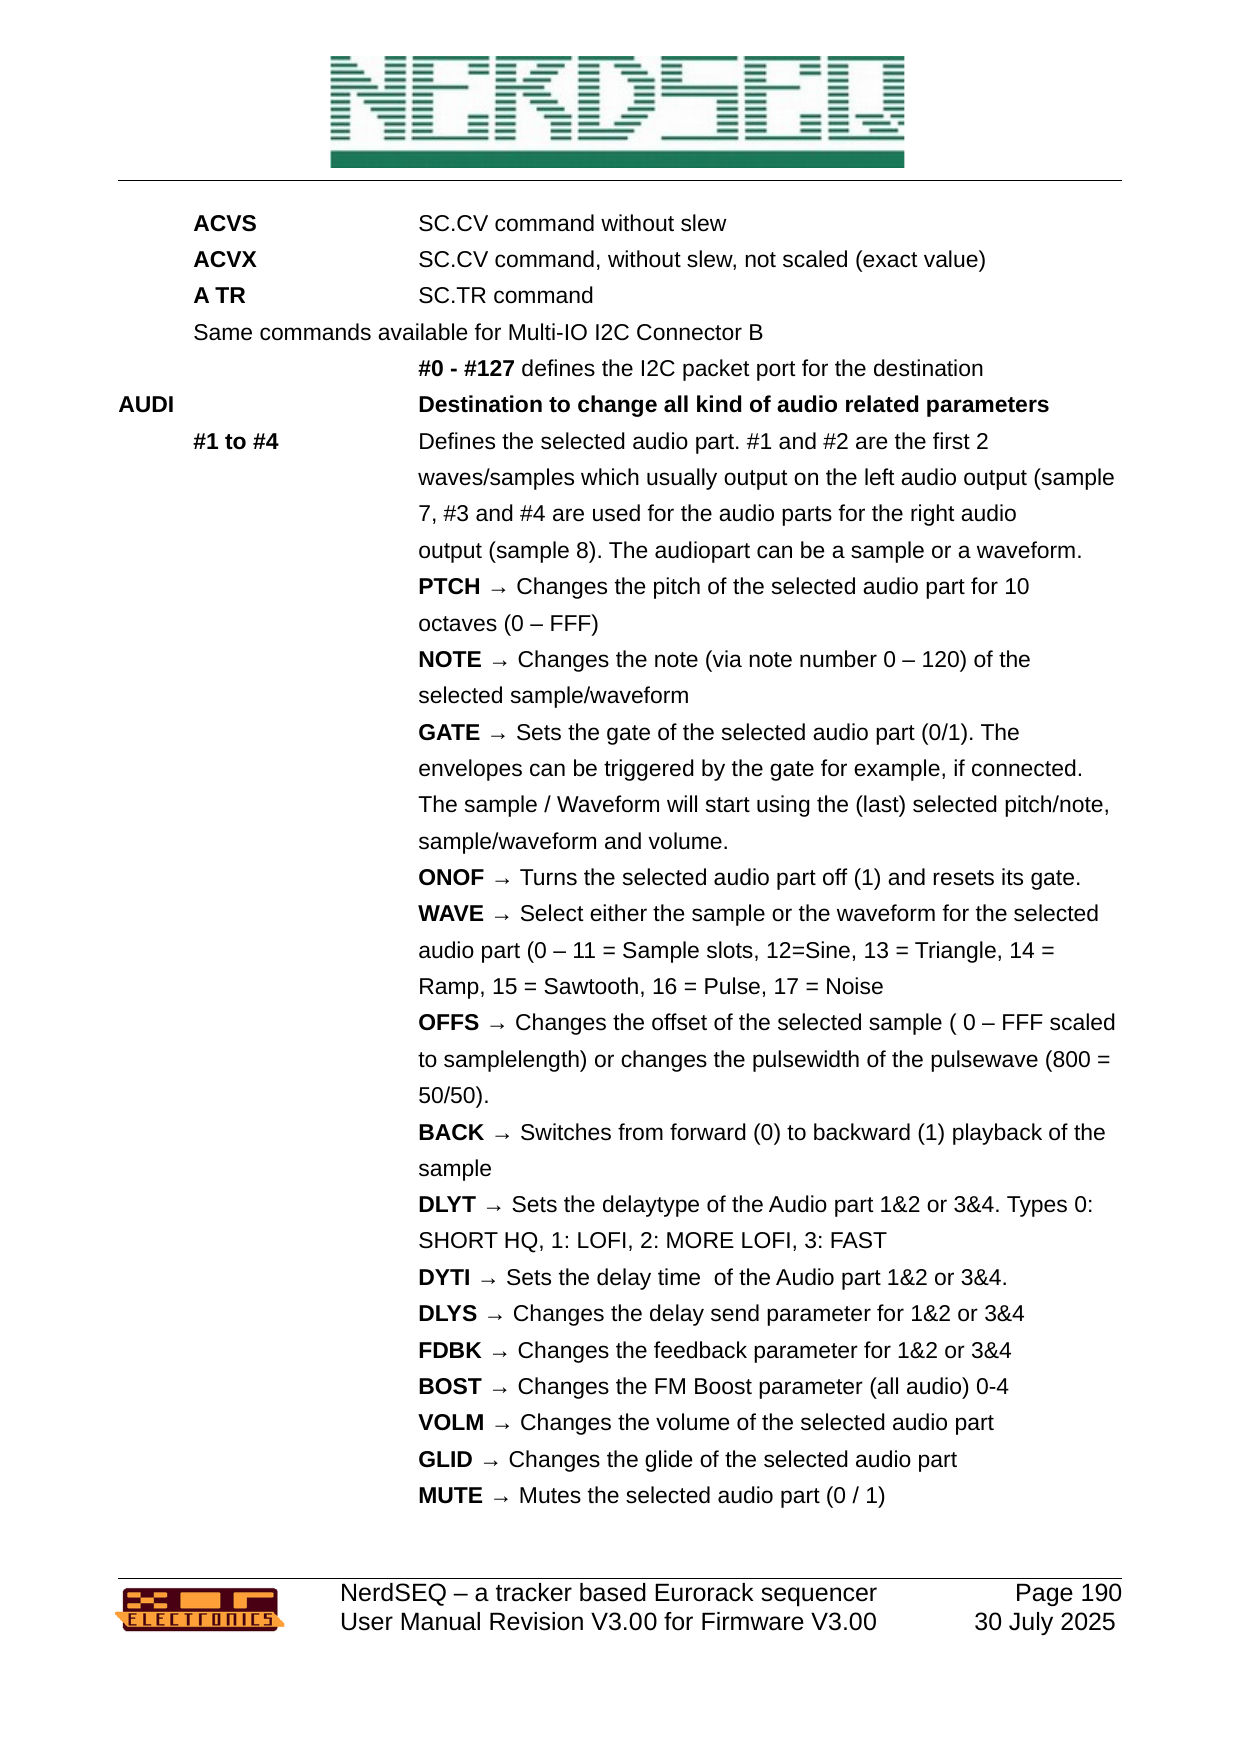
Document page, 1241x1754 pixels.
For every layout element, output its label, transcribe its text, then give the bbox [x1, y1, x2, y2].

picture [115, 1584, 285, 1634]
text #0 - #127 defines the I2C packet port for the destination [118, 355, 1122, 381]
text ONOF → Turns the selected audio part off (1) and resets its gate. [118, 864, 1122, 890]
text GATE → Sets the gate of the selected audio part (0/1). The envelopes can be triggered by the gate for example, if connected. The sample / Waveform will start using the (last) selected pitch/note, sample/waveform and volume. [118, 718, 1122, 854]
text ACVS SC.CV command without slew [118, 209, 1122, 236]
text PTCH → Changes the pitch of the selected audio part for 10 octaves (0 – FFF) [118, 573, 1122, 636]
text OFFS → Changes the offset of the selected sample ( 0 – FFF scaled to samplelength) or changes the pulsewidth of the pulsewave (800 = 50/50). [118, 1009, 1122, 1108]
text AUDI Destination to change all kind of audio related parameters [118, 391, 1122, 418]
text ACVX SC.CV command, without slew, not scaled (exact value) [118, 246, 1122, 272]
text Same commands available for Multi-IO I2C Connector B [118, 319, 1122, 345]
text #1 to #4 Defines the selected audio part. #1 and #2 are the first 2 waves/samples which usually output on the left audio output (sample 7, #3 and #4 are used for the audio parts for the right audio output (sample 8). The audiopart can be a sample or a waveform. [118, 428, 1122, 563]
text BACK → Switches from forward (0) to backward (1) playback of the sample [118, 1118, 1122, 1181]
text DLYS → Changes the delay send parameter for 1&2 or 3&4 [118, 1300, 1122, 1327]
text GLID → Changes the glide of the selected audio part [118, 1446, 1122, 1472]
text NOTE → Changes the note (via note number 0 – 120) of the selected sample/waveform [118, 646, 1122, 708]
text WAVE → Select either the sample or the waveform for the selected audio part (0 – 11 = Sample slots, 12=Sine, 13 = Triangle, 14 = Ramp, 15 = Sawtooth, 16 = Pulse, 17 = Noise [118, 900, 1122, 999]
text BOST → Changes the FM Boost parameter (all audio) 0-4 [118, 1373, 1122, 1399]
picture [330, 56, 905, 168]
text DYTI → Sets the delay time of the Audio part 1&2 or 3&4. [118, 1264, 1122, 1290]
text DLYT → Sets the delaytype of the Audio part 1&2 or 3&4. Types 0: SHORT HQ, 1: LOFI, 2: MORE LOFI, 3: FAST [118, 1191, 1122, 1254]
text VOLM → Changes the volume of the selected audio part [118, 1409, 1122, 1436]
text A TR SC.TR command [118, 282, 1122, 309]
text FDBK → Changes the feedback parameter for 1&2 or 3&4 [118, 1337, 1122, 1363]
text MUTE → Mutes the selected audio part (0 / 1) [118, 1482, 1122, 1508]
